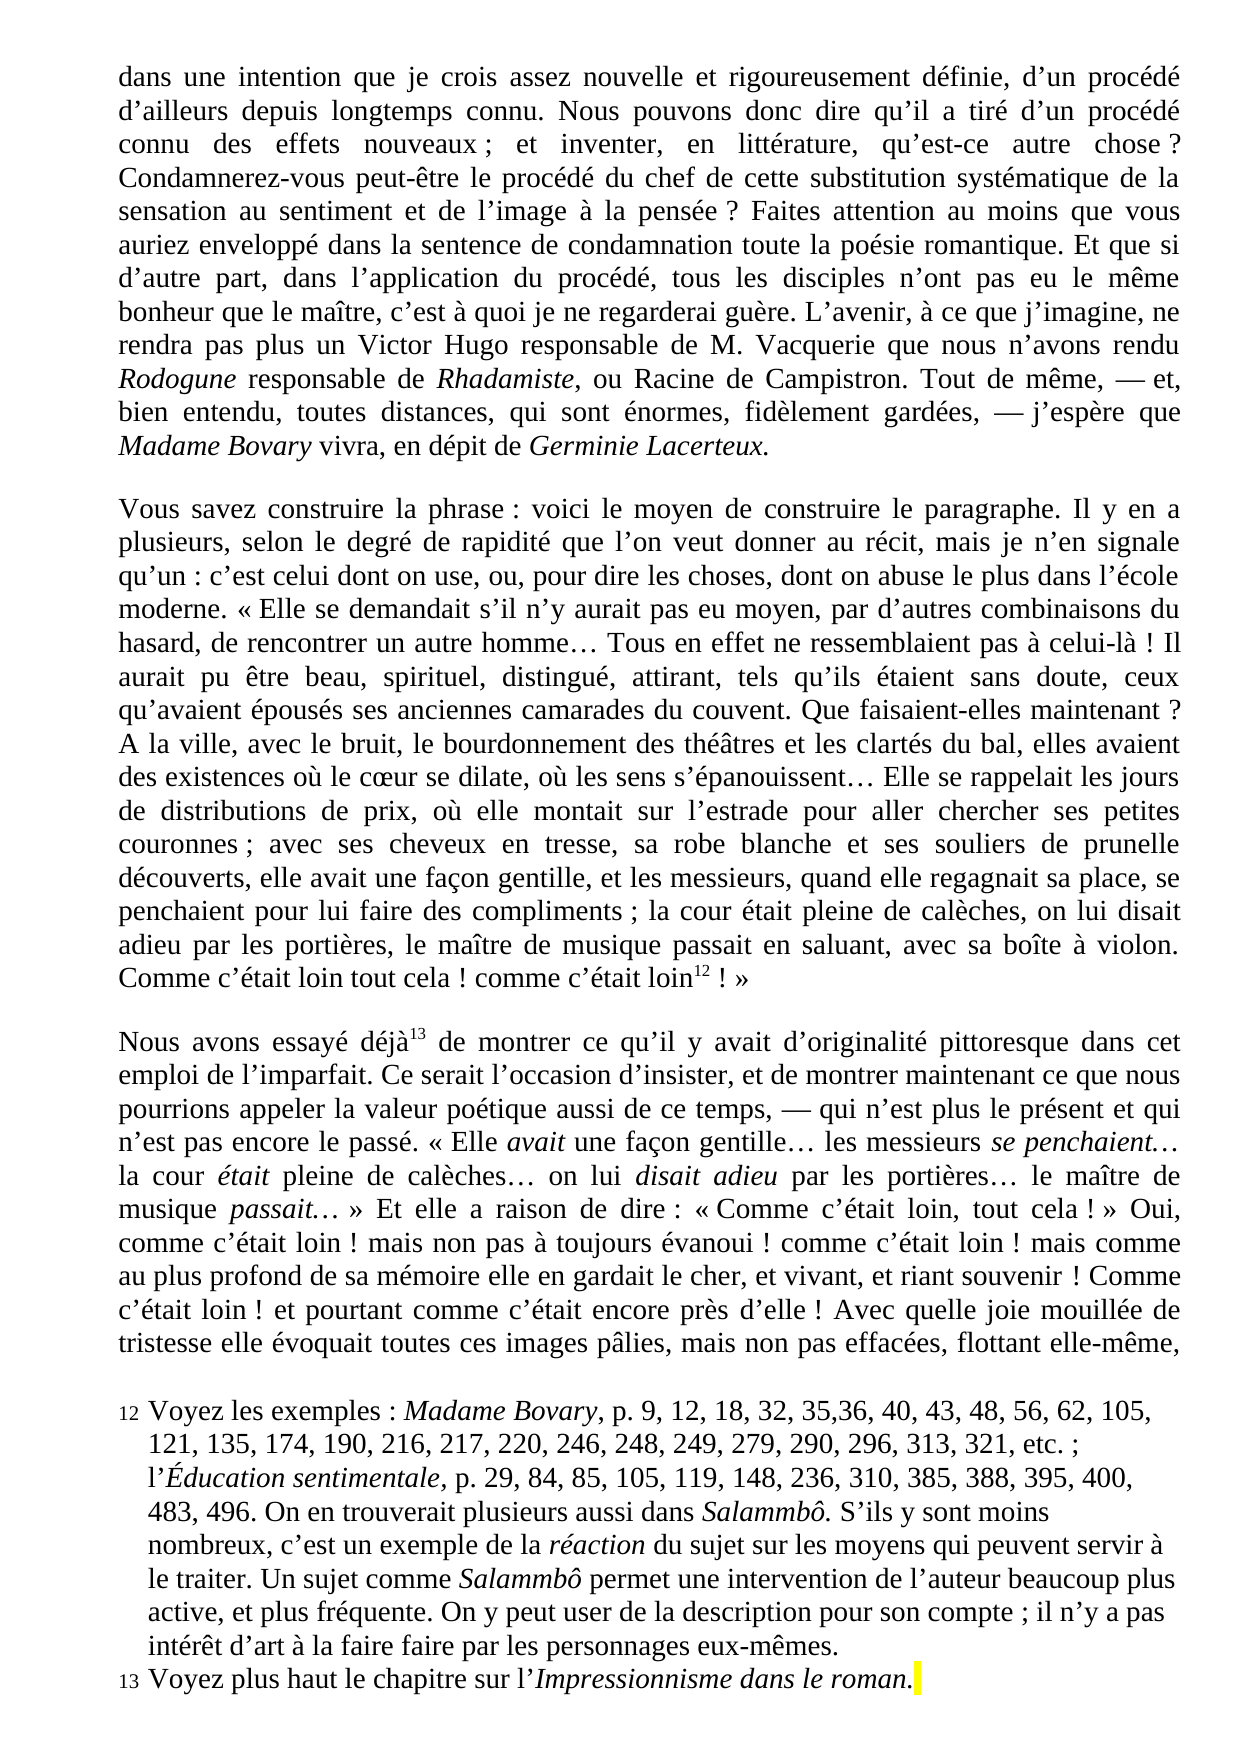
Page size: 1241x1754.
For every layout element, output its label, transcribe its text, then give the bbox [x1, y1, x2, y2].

text Voyez les exemples : Madame Bovary, p. 9, 12, 18, 32, 35,36, 40, 43, 48, 56, 62, 105, 121, 135, 174, 190, 216, 217, 220, 246, 248, 249, 279, 290, 296, 313, 321, etc. ; l’Éducation sentimentale, p. 29, 84, 85, 105, 119, 148, 236, 310, 385, 388, 395, 400, 483, 496. On en trouverait plusieurs aussi dans Salammbô. S’ils y sont moins nombreux, c’est un exemple de la réaction du sujet sur les moyens qui peuvent servir à le traiter. Un sujet comme Salammbô permet une intervention de l’auteur beaucoup plus active, et plus fréquente. On y peut user de la description pour son compte ; il n’y a pas intérêt d’art à la faire faire par les personnages eux-mêmes. [118, 1393, 1181, 1661]
text Voyez plus haut le chapitre sur l’Impressionnisme dans le roman. [118, 1661, 1181, 1695]
text Vous savez construire la phrase : voici le moyen de construire le paragraphe. Il y en a plusieurs, selon le degré de rapidité que l’on veut donner au récit, mais je n’en signale qu’un : c’est celui dont on use, ou, pour dire les choses, dont on abuse le plus dans l’école moderne. « Elle se demandait s’il n’y aurait pas eu moyen, par d’autres combinaisons du hasard, de rencontrer un autre homme… Tous en effet ne ressemblaient pas à celui-là ! Il aurait pu être beau, spirituel, distingué, attirant, tels qu’ils étaient sans doute, ceux qu’avaient épousés ses anciennes camarades du couvent. Que faisaient-elles maintenant ? A la ville, avec le bruit, le bourdonnement des théâtres et les clartés du bal, elles avaient des existences où le cœur se dilate, où les sens s’épanouissent… Elle se rappelait les jours de distributions de prix, où elle montait sur l’estrade pour aller chercher ses petites couronnes ; avec ses cheveux en tresse, sa robe blanche et ses souliers de prunelle découverts, elle avait une façon gentille, et les messieurs, quand elle regagnait sa place, se penchaient pour lui faire des compliments ; la cour était pleine de calèches, on lui disait adieu par les portières, le maître de musique passait en saluant, avec sa boîte à violon. Comme c’était loin tout cela ! comme c’était loin ! » [118, 491, 1181, 994]
text Nous avons essayé déjà de montrer ce qu’il y avait d’originalité pittoresque dans cet emploi de l’imparfait. Ce serait l’occasion d’insister, et de montrer maintenant ce que nous pourrions appeler la valeur poétique aussi de ce temps, — qui n’est plus le présent et qui n’est pas encore le passé. « Elle avait une façon gentille… les messieurs se penchaient… la cour était pleine de calèches… on lui disait adieu par les portières… le maître de musique passait… » Et elle a raison de dire : « Comme c’était loin, tout cela ! » Oui, comme c’était loin ! mais non pas à toujours évanoui ! comme c’était loin ! mais comme au plus profond de sa mémoire elle en gardait le cher, et vivant, et riant souvenir ! Comme c’était loin ! et pourtant comme c’était encore près d’elle ! Avec quelle joie mouillée de tristesse elle évoquait toutes ces images pâlies, mais non pas effacées, flottant elle-même, [118, 1024, 1181, 1359]
text dans une intention que je crois assez nouvelle et rigoureusement définie, d’un procédé d’ailleurs depuis longtemps connu. Nous pouvons donc dire qu’il a tiré d’un procédé connu des effets nouveaux ; et inventer, en littérature, qu’est-ce autre chose ? Condamnerez-vous peut-être le procédé du chef de cette substitution systématique de la sensation au sentiment et de l’image à la pensée ? Faites attention au moins que vous auriez enveloppé dans la sentence de condamnation toute la poésie romantique. Et que si d’autre part, dans l’application du procédé, tous les disciples n’ont pas eu le même bonheur que le maître, c’est à quoi je ne regarderai guère. L’avenir, à ce que j’imagine, ne rendra pas plus un Victor Hugo responsable de M. Vacquerie que nous n’avons rendu Rodogune responsable de Rhadamiste, ou Racine de Campistron. Tout de même, — et, bien entendu, toutes distances, qui sont énormes, fidèlement gardées, — j’espère que Madame Bovary vivra, en dépit de Germinie Lacerteux. [118, 59, 1181, 462]
